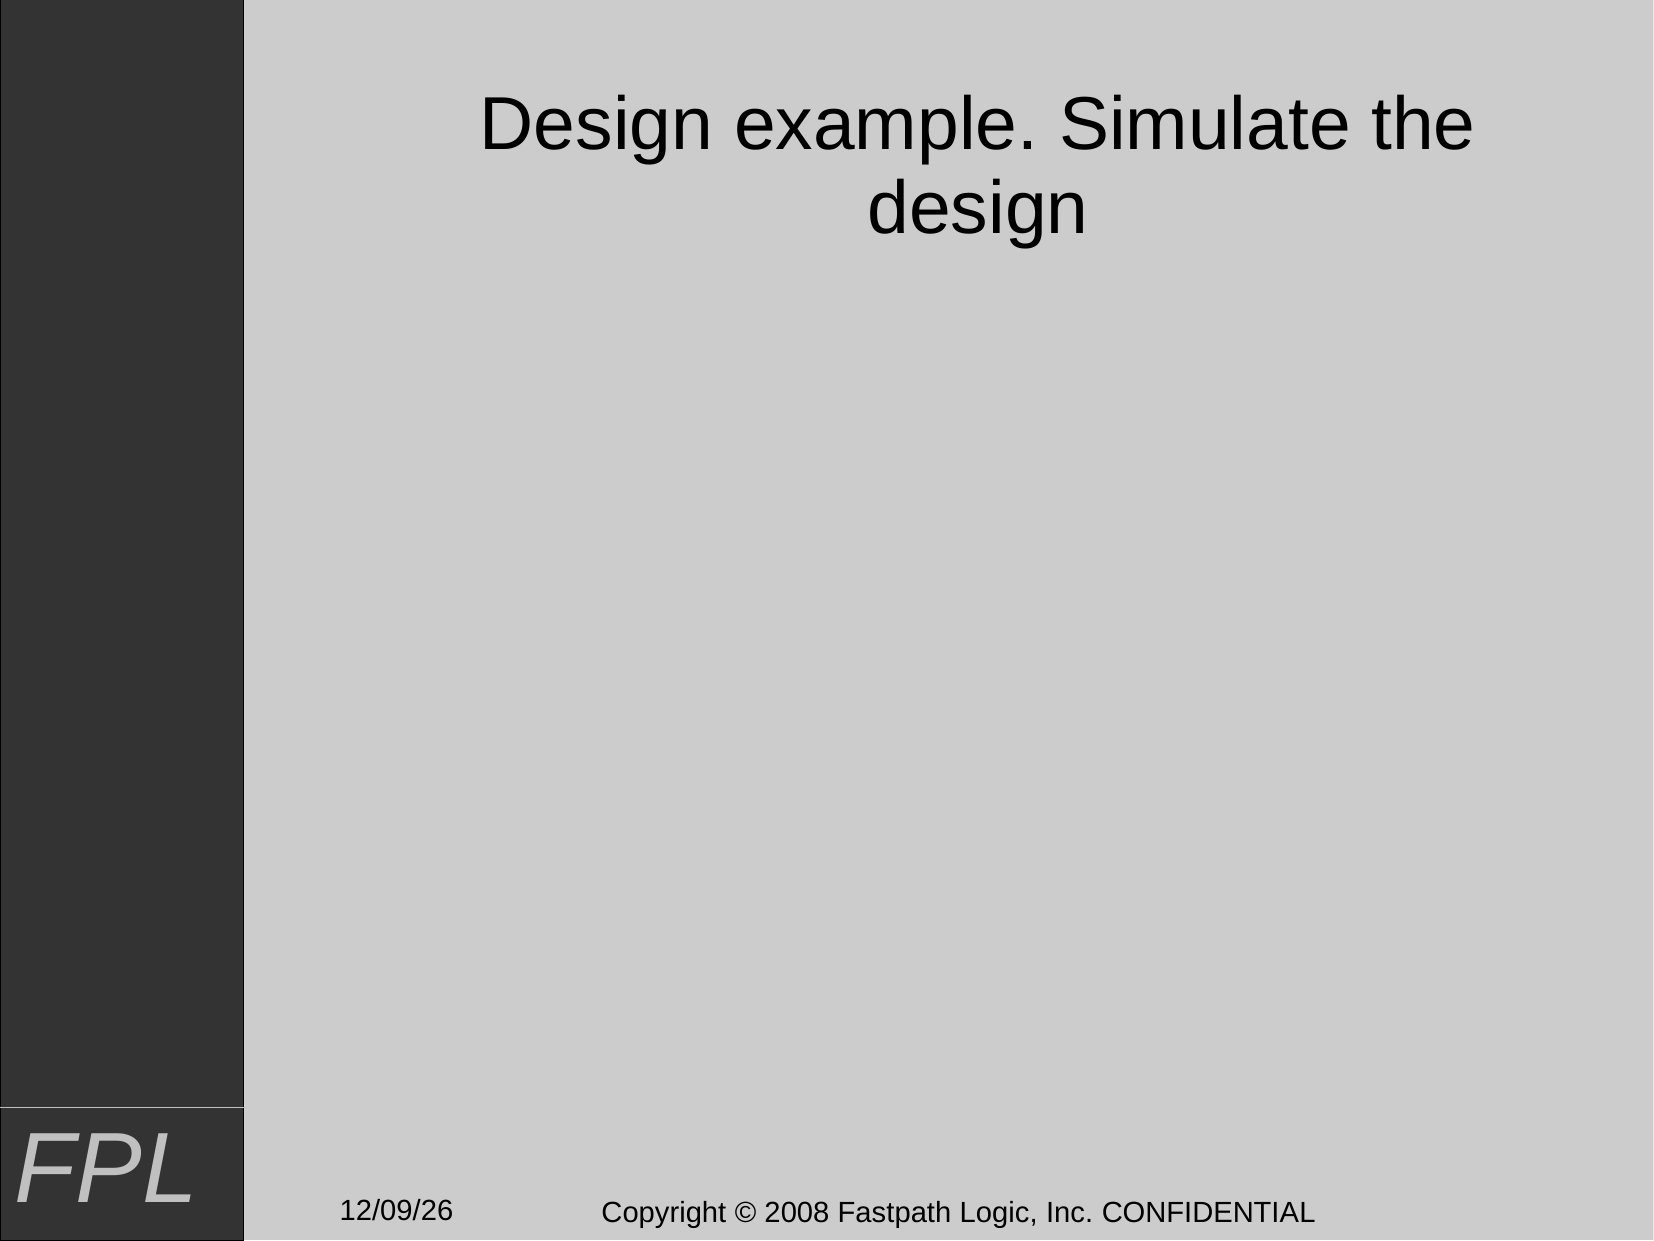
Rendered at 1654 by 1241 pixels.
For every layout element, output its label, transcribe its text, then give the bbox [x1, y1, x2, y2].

title Design example. Simulate the design [427, 53, 1530, 277]
